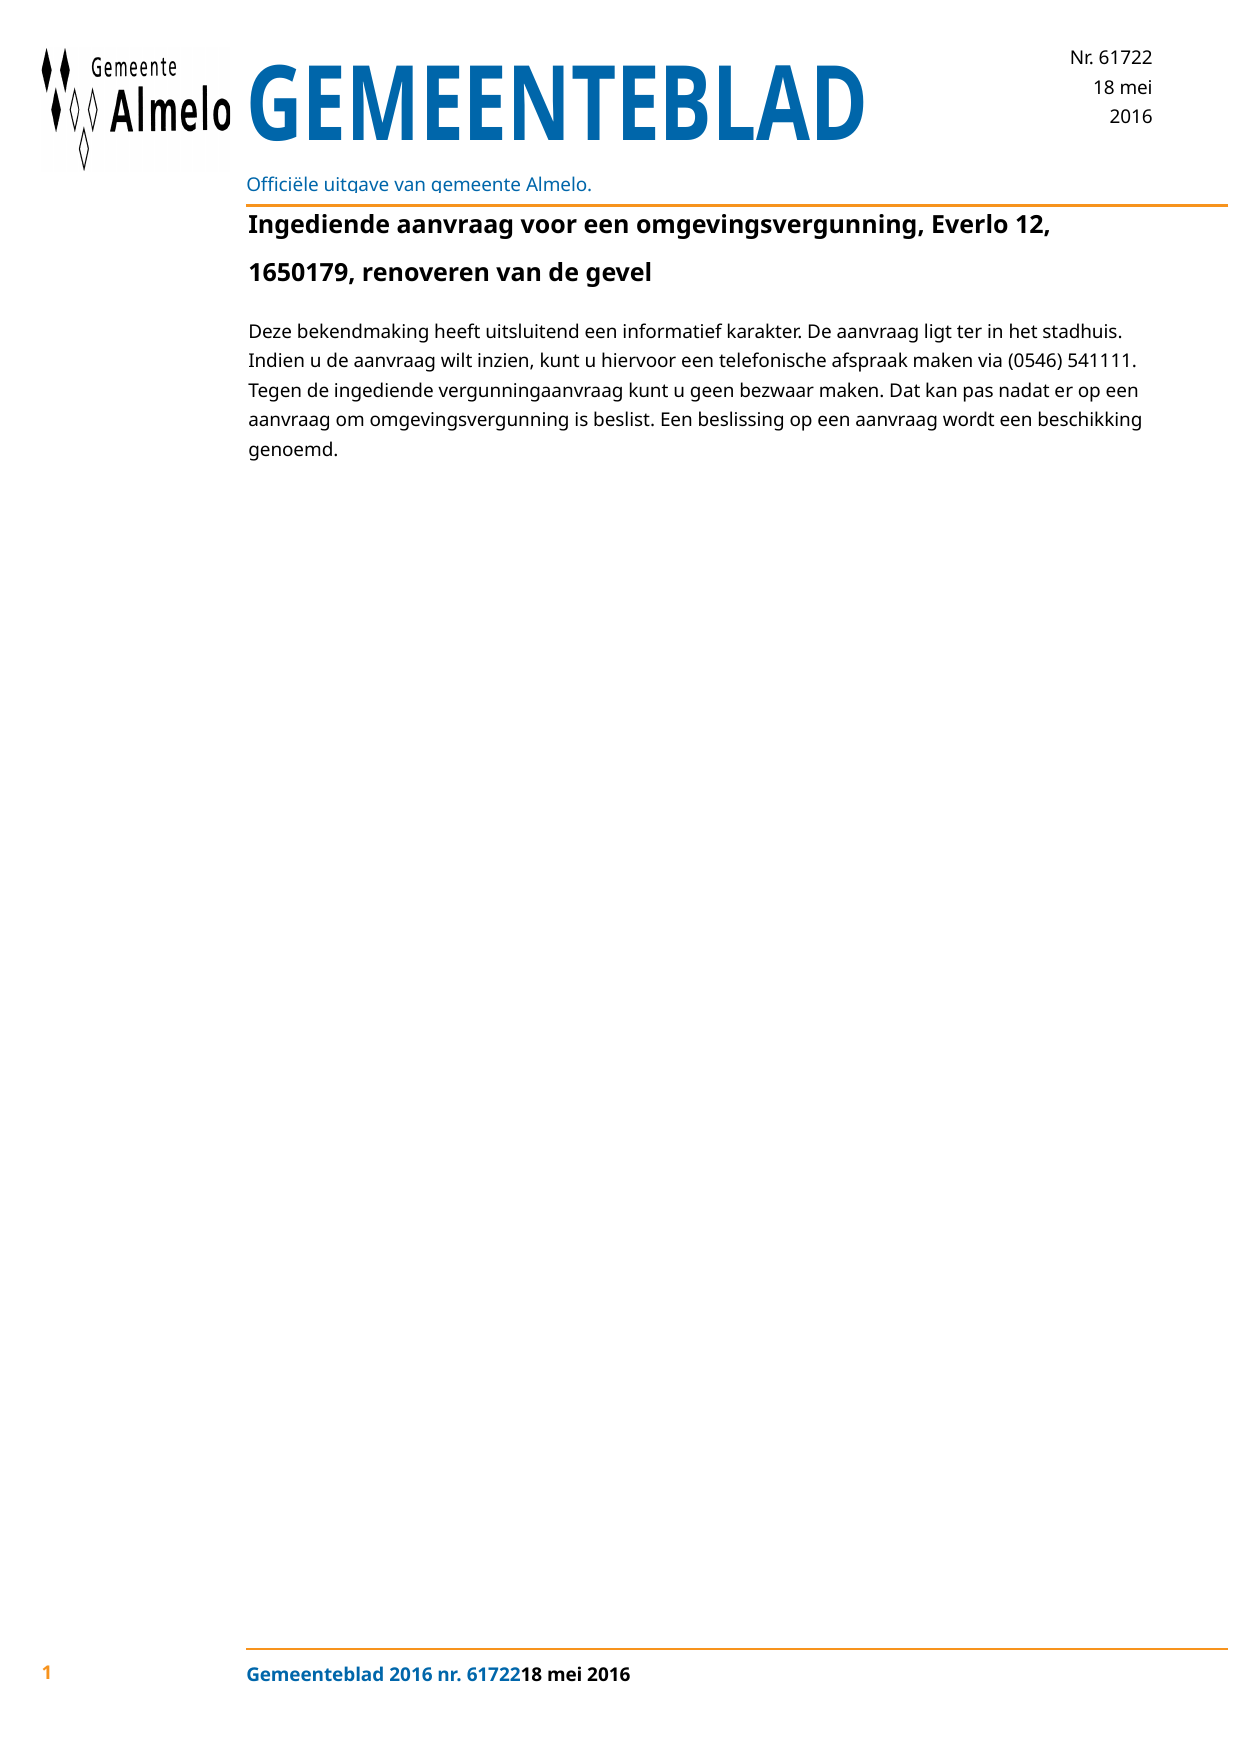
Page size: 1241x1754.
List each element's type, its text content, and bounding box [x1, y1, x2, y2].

text Ingediende aanvraag voor een omgevingsvergunning, Everlo 12, 1650179, renoveren van de gevel [248, 207, 1152, 288]
picture [41, 47, 231, 172]
text Deze bekendmaking heeft uitsluitend een informatief karakter. De aanvraag ligt ter in het stadhuis. Indien u de aanvraag wilt inzien, kunt u hiervoor een telefonische afspraak maken via (0546) 541111. Tegen de ingediende vergunningaanvraag kunt u geen bezwaar maken. Dat kan pas nadat er op een aanvraag om omgevingsvergunning is beslist. Een beslissing op een aanvraag wordt een beschikking genoemd. [248, 318, 1152, 462]
